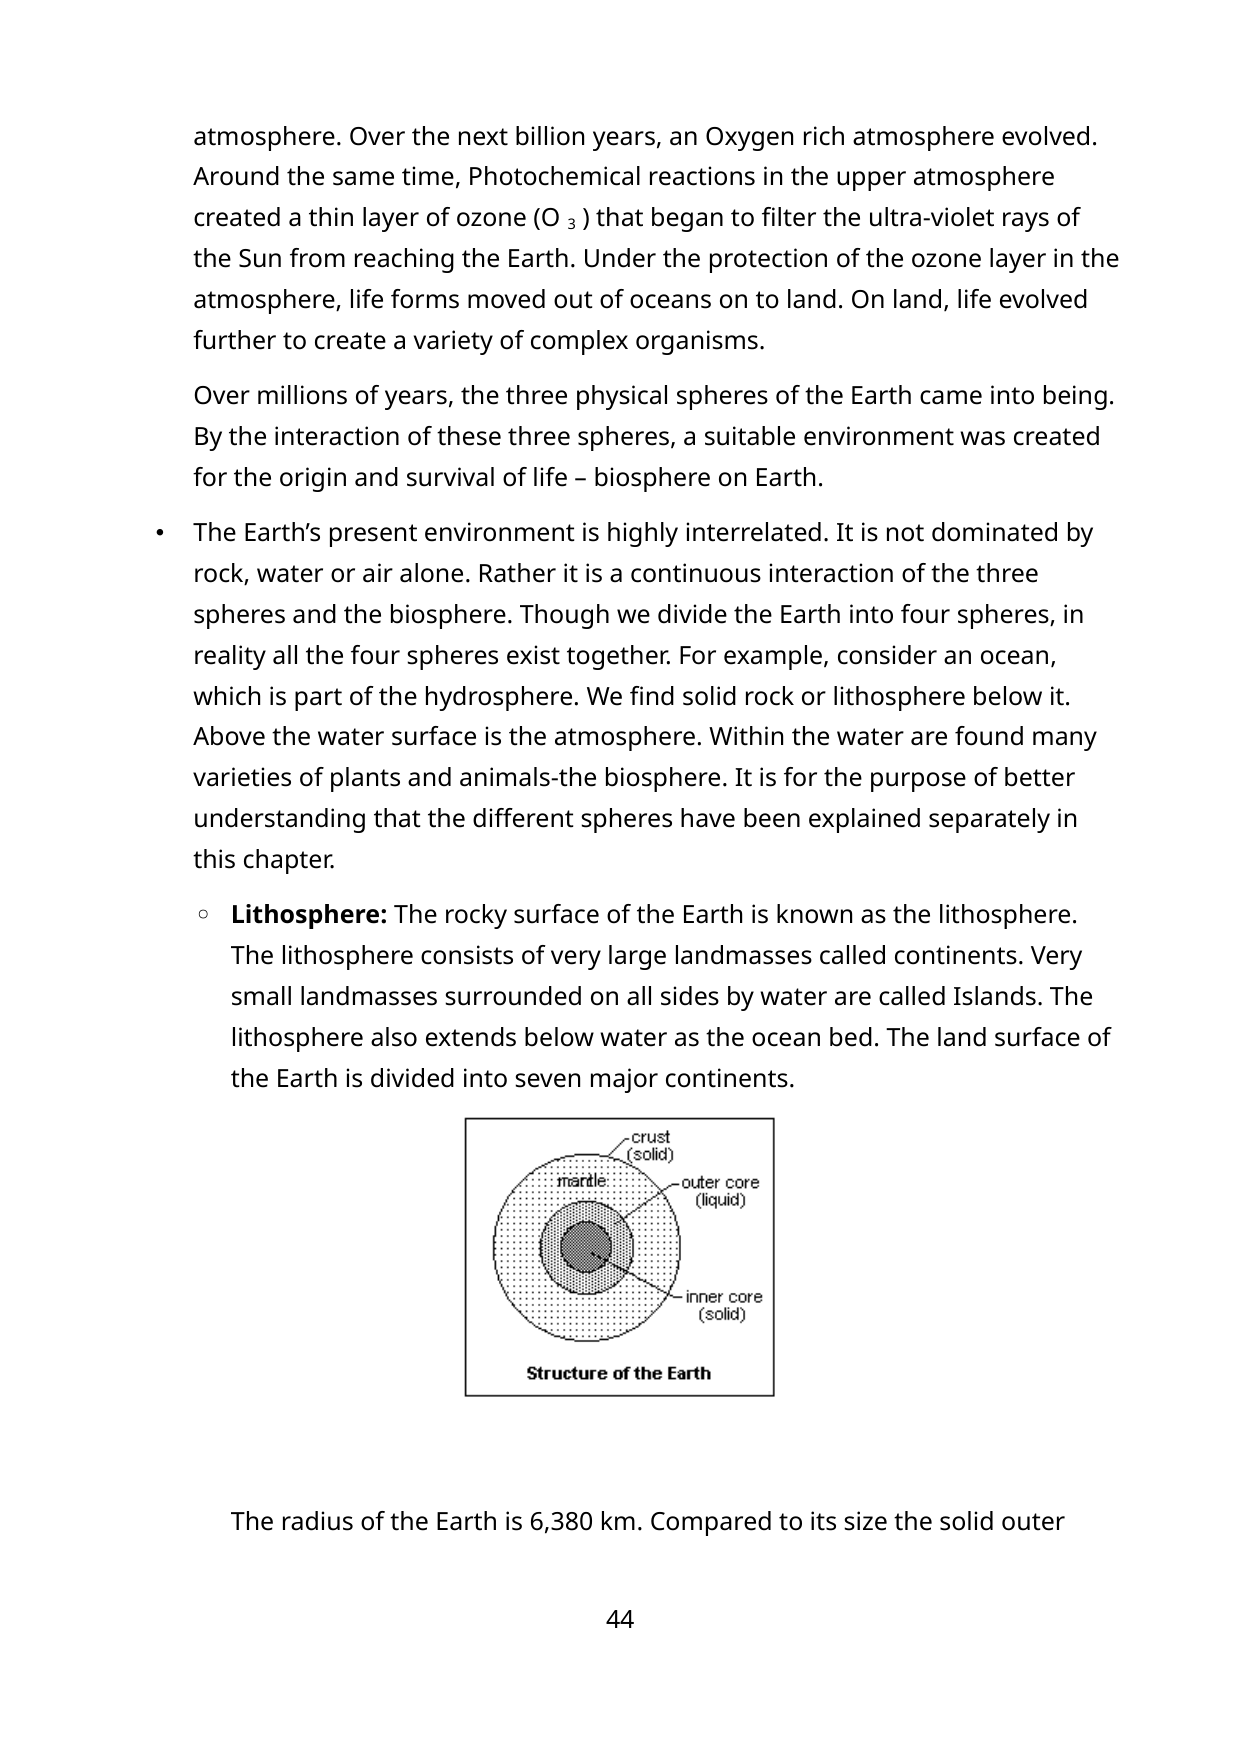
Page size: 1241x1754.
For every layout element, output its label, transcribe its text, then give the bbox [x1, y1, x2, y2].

list The radius of the Earth is 6,380 km. Compared to its size the solid outer [193, 1503, 1122, 1538]
picture [462, 1115, 778, 1400]
list Lithosphere: The rocky surface of the Earth is known as the lithosphere. The lithosphere consists of very large landmasses called continents. Very small landmasses surrounded on all sides by water are called Islands. The lithosphere also extends below water as the ocean bed. The land surface of the Earth is divided into seven major continents. [193, 897, 1122, 1094]
list The Earth’s present environment is highly interrelated. It is not dominated by rock, water or air alone. Rather it is a continuous interaction of the three spheres and the biosphere. Though we divide the Earth into four spheres, in reality all the four spheres exist together. For example, consider an ocean, which is part of the hydrosphere. We find solid rock or lithosphere below it. Above the water surface is the atmosphere. Within the water are found many varieties of plants and animals-the biosphere. It is for the purpose of better understanding that the different spheres have been explained separately in this chapter. [156, 515, 1122, 876]
list Over millions of years, the three physical spheres of the Earth came into being. By the interaction of these three spheres, a suitable environment was created for the origin and survival of life – biosphere on Earth. [156, 378, 1122, 493]
list atmosphere. Over the next billion years, an Oxygen rich atmosphere evolved. Around the same time, Photochemical reactions in the upper atmosphere created a thin layer of ozone (O 3 ) that began to filter the ultra-violet rays of the Sun from reaching the Earth. Under the protection of the ozone layer in the atmosphere, life forms moved out of oceans on to land. On land, life evolved further to create a variety of complex organisms. [156, 118, 1122, 356]
